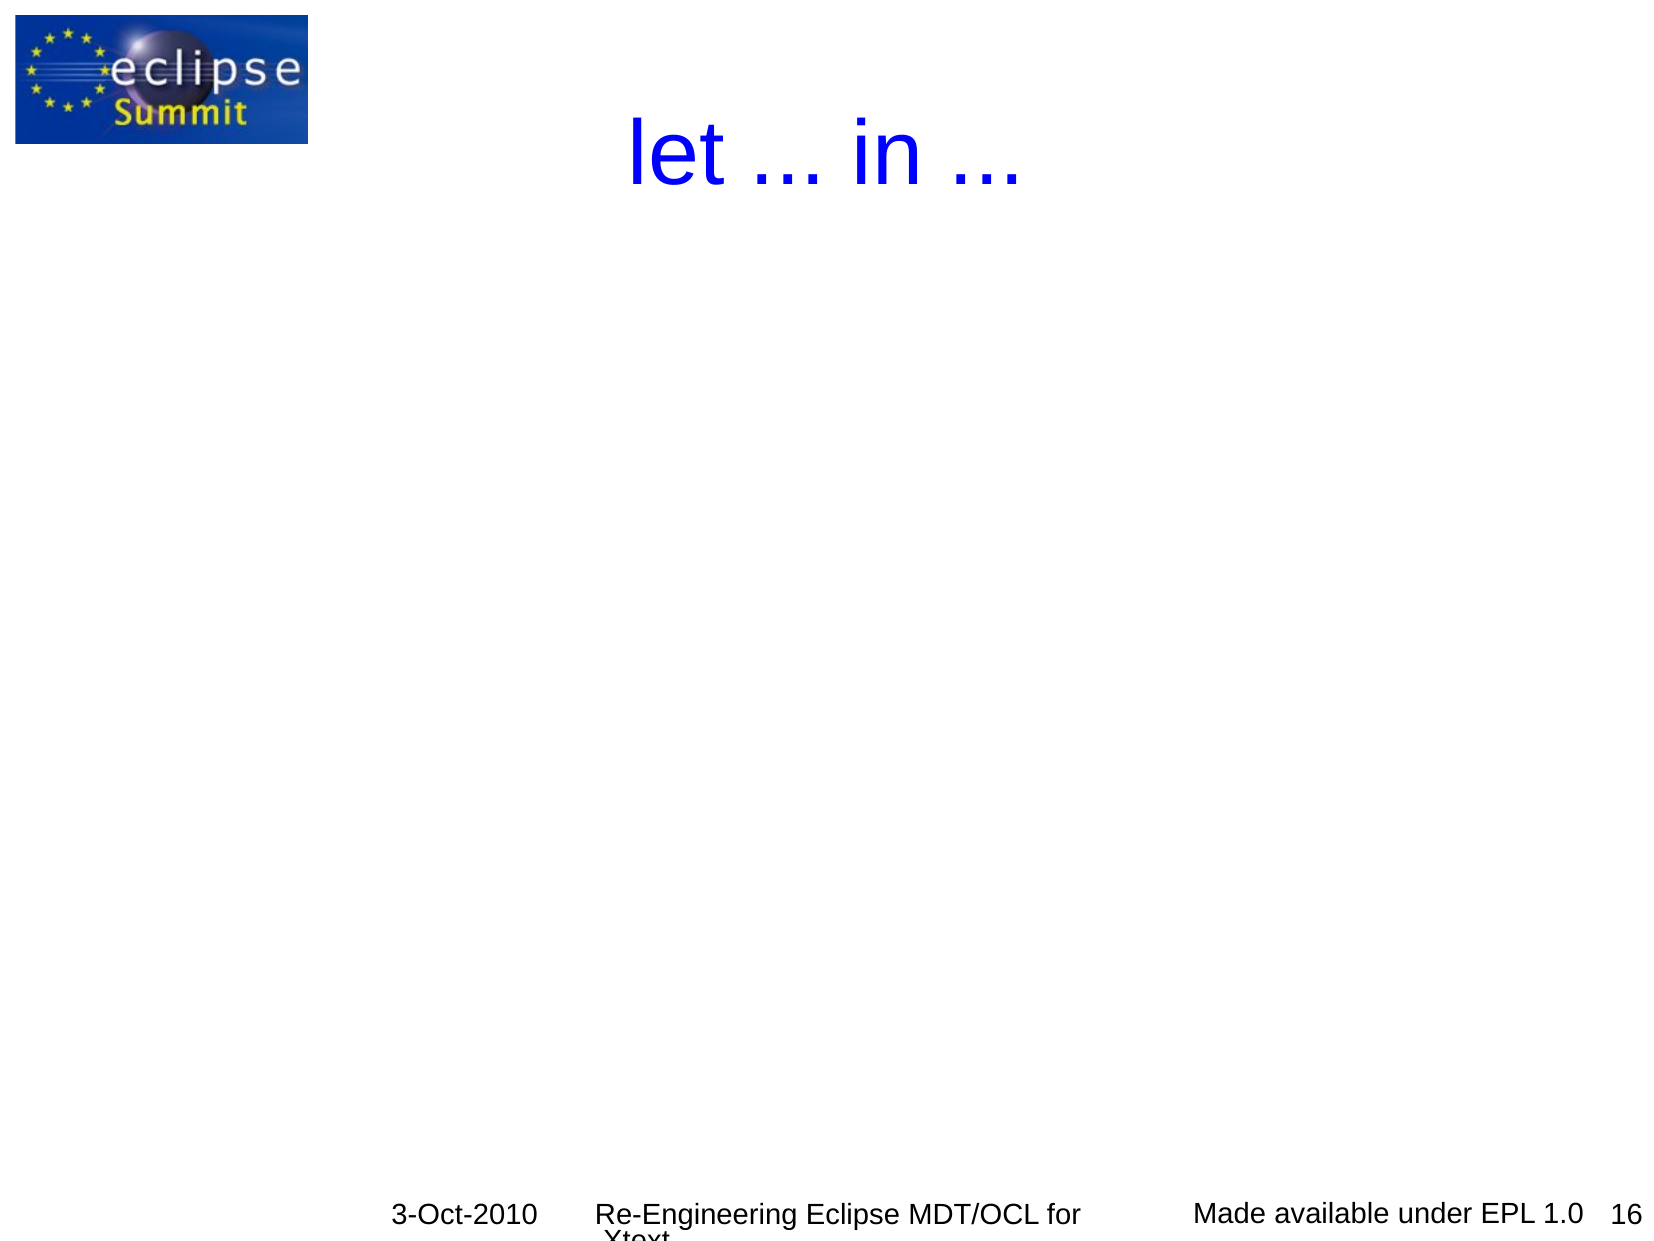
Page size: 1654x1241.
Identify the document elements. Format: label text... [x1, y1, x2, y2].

title let ... in ... [82, 56, 1571, 250]
picture [15, 15, 308, 144]
